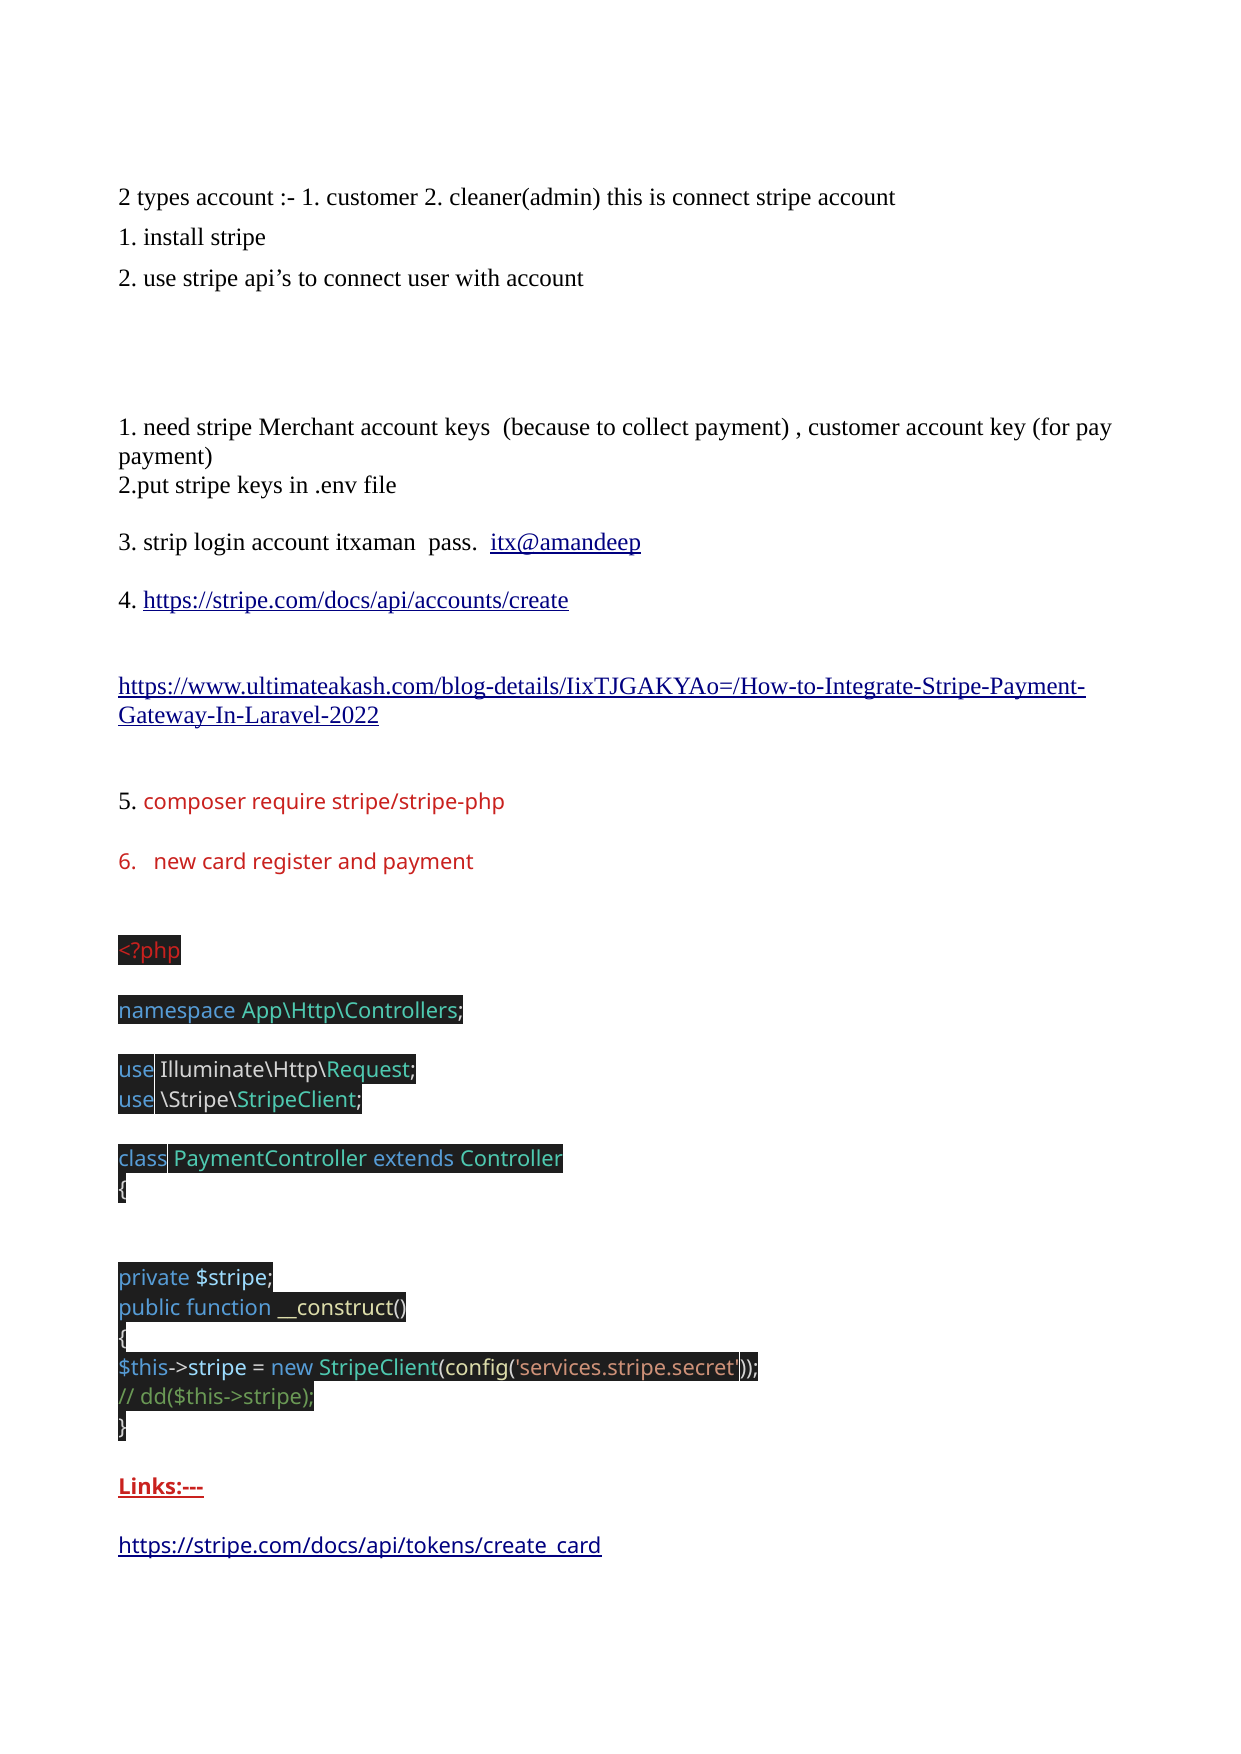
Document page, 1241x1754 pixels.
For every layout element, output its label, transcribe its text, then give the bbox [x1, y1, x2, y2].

text $this->stripe = new StripeClient(config('services.stripe.secret')); [118, 1352, 1122, 1381]
text 4. https://stripe.com/docs/api/accounts/create [118, 585, 1122, 614]
text 2.put stripe keys in .env file [118, 470, 1122, 499]
text 1. install stripe [118, 222, 1122, 251]
text { [118, 1322, 1122, 1352]
text 1. need stripe Merchant account keys (because to collect payment) , customer account key (for pay payment) [118, 412, 1122, 470]
text 6. new card register and payment [118, 846, 1122, 876]
text // dd($this->stripe); [118, 1381, 1122, 1411]
text Links:--- [118, 1471, 1122, 1501]
text private $stripe; [118, 1262, 1122, 1292]
text 2. use stripe api’s to connect user with account [118, 263, 1122, 292]
text 3. strip login account itxaman pass. itx@amandeep [118, 527, 1122, 556]
text https://stripe.com/docs/api/tokens/create_card [118, 1530, 1122, 1560]
text <?php [118, 935, 1122, 965]
text 5. composer require stripe/stripe-php [118, 786, 1122, 816]
text } [118, 1411, 1122, 1441]
text 2 types account :- 1. customer 2. cleaner(admin) this is connect stripe account [118, 182, 1122, 210]
text https://www.ultimateakash.com/blog-details/IixTJGAKYAo=/How-to-Integrate-Stripe-Payment-Gateway-In-Laravel-2022 [118, 671, 1122, 729]
text { [118, 1173, 1122, 1203]
text class PaymentController extends Controller [118, 1143, 1122, 1173]
text use Illuminate\Http\Request; [118, 1054, 1122, 1084]
text namespace App\Http\Controllers; [118, 995, 1122, 1024]
text public function __construct() [118, 1292, 1122, 1322]
text use \Stripe\StripeClient; [118, 1084, 1122, 1114]
